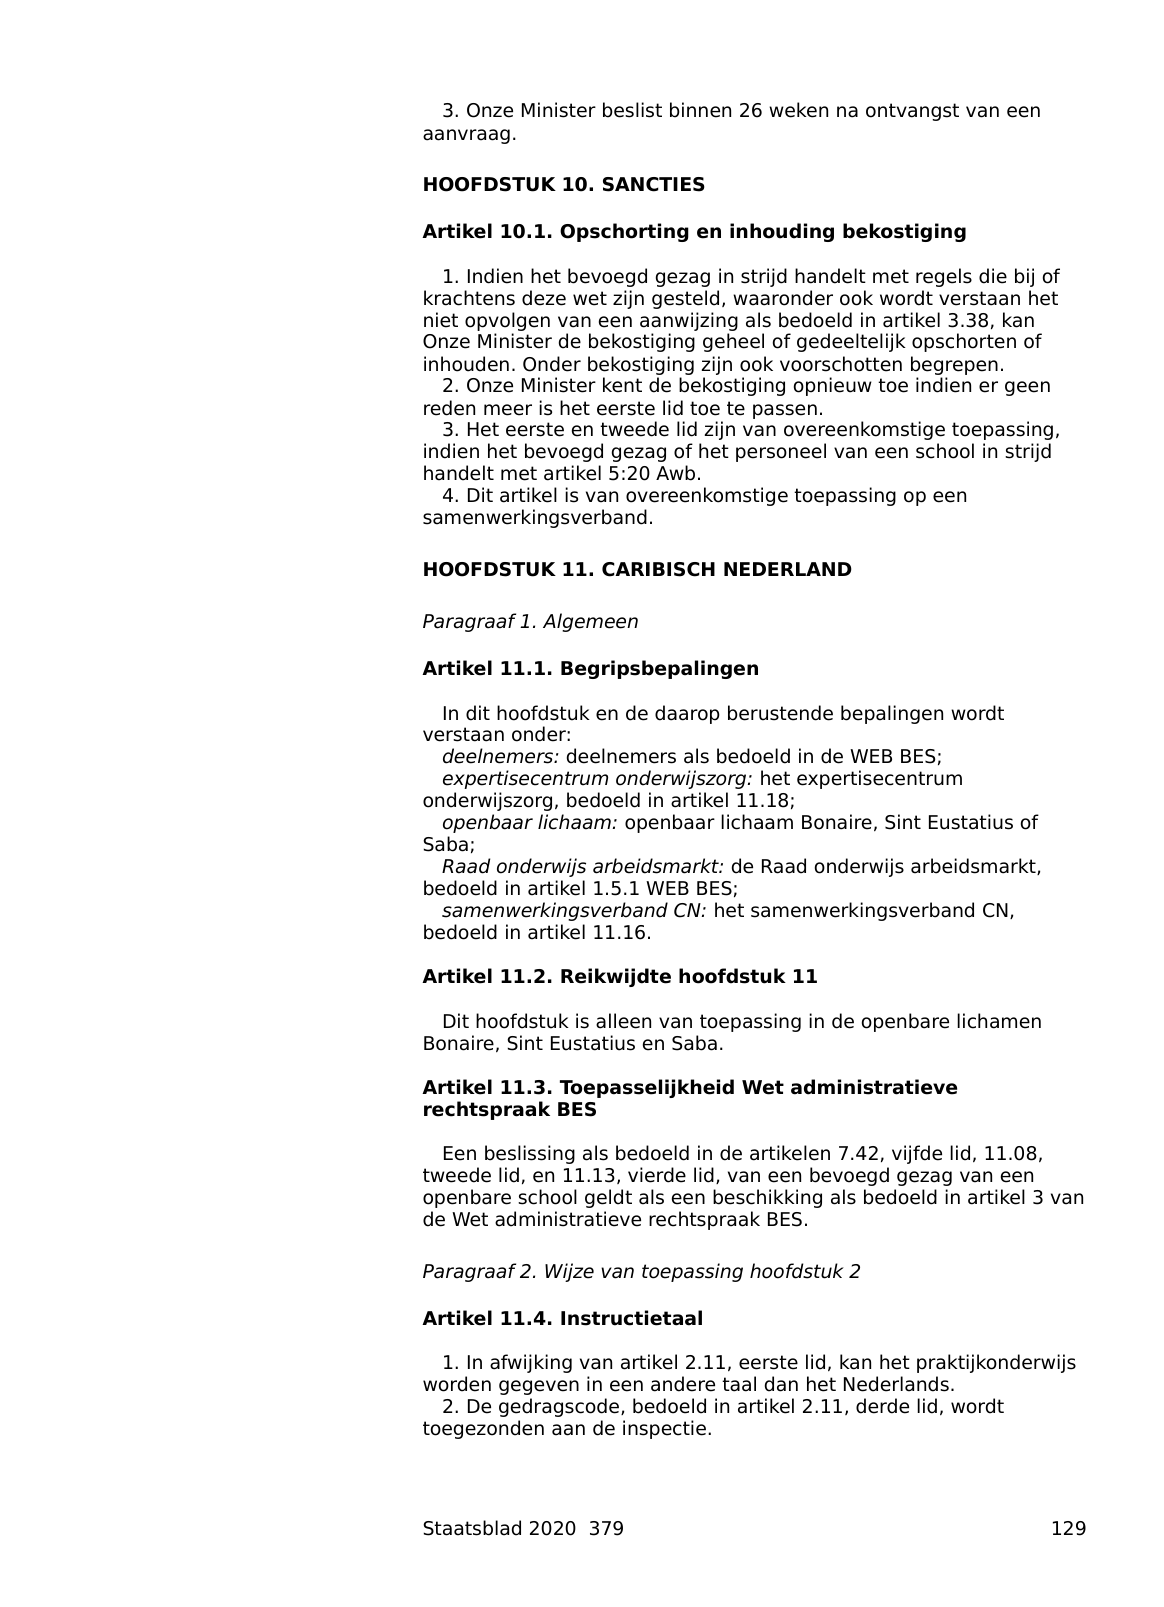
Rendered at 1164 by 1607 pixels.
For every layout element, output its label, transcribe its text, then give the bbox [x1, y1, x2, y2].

text Dit hoofdstuk is alleen van toepassing in de openbare lichamen Bonaire, Sint Eustatius en Saba. [422, 1011, 1087, 1054]
text 1. In afwijking van artikel 2.11, eerste lid, kan het praktijkonderwijs worden gegeven in een andere taal dan het Nederlands. [422, 1352, 1087, 1396]
text 3. Het eerste en tweede lid zijn van overeenkomstige toepassing, indien het bevoegd gezag of het personeel van een school in strijd handelt met artikel 5:20 Awb. [422, 419, 1087, 485]
text In dit hoofdstuk en de daarop berustende bepalingen wordt verstaan onder: [422, 702, 1087, 746]
subtitle HOOFDSTUK 10. SANCTIES [422, 174, 1087, 196]
subtitle Artikel 11.2. Reikwijdte hoofdstuk 11 [422, 966, 1087, 988]
text deelnemers: deelnemers als bedoeld in de WEB BES; [422, 746, 1087, 768]
subtitle Artikel 11.1. Begripsbepalingen [422, 658, 1087, 680]
subtitle Paragraaf 1. Algemeen [422, 611, 1087, 633]
text 2. Onze Minister kent de bekostiging opnieuw toe indien er geen reden meer is het eerste lid toe te passen. [422, 375, 1087, 419]
text 2. De gedragscode, bedoeld in artikel 2.11, derde lid, wordt toegezonden aan de inspectie. [422, 1396, 1087, 1440]
text 1. Indien het bevoegd gezag in strijd handelt met regels die bij of krachtens deze wet zijn gesteld, waaronder ook wordt verstaan het niet opvolgen van een aanwijzing als bedoeld in artikel 3.38, kan Onze Minister de bekostiging geheel of gedeeltelijk opschorten of inhouden. Onder bekostiging zijn ook voorschotten begrepen. [422, 266, 1087, 375]
text openbaar lichaam: openbaar lichaam Bonaire, Sint Eustatius of Saba; [422, 812, 1087, 856]
text Een beslissing als bedoeld in de artikelen 7.42, vijfde lid, 11.08, tweede lid, en 11.13, vierde lid, van een bevoegd gezag van een openbare school geldt als een beschikking als bedoeld in artikel 3 van de Wet administratieve rechtspraak BES. [422, 1143, 1087, 1231]
text samenwerkingsverband CN: het samenwerkingsverband CN, bedoeld in artikel 11.16. [422, 900, 1087, 944]
subtitle Paragraaf 2. Wijze van toepassing hoofdstuk 2 [422, 1261, 1087, 1283]
text Raad onderwijs arbeidsmarkt: de Raad onderwijs arbeidsmarkt, bedoeld in artikel 1.5.1 WEB BES; [422, 856, 1087, 900]
subtitle HOOFDSTUK 11. CARIBISCH NEDERLAND [422, 559, 1087, 581]
subtitle Artikel 11.3. Toepasselijkheid Wet administratieve rechtspraak BES [422, 1077, 1087, 1121]
text expertisecentrum onderwijszorg: het expertisecentrum onderwijszorg, bedoeld in artikel 11.18; [422, 768, 1087, 812]
text 4. Dit artikel is van overeenkomstige toepassing op een samenwerkingsverband. [422, 485, 1087, 529]
subtitle Artikel 11.4. Instructietaal [422, 1308, 1087, 1330]
subtitle Artikel 10.1. Opschorting en inhouding bekostiging [422, 221, 1087, 243]
text 3. Onze Minister beslist binnen 26 weken na ontvangst van een aanvraag. [422, 100, 1087, 144]
